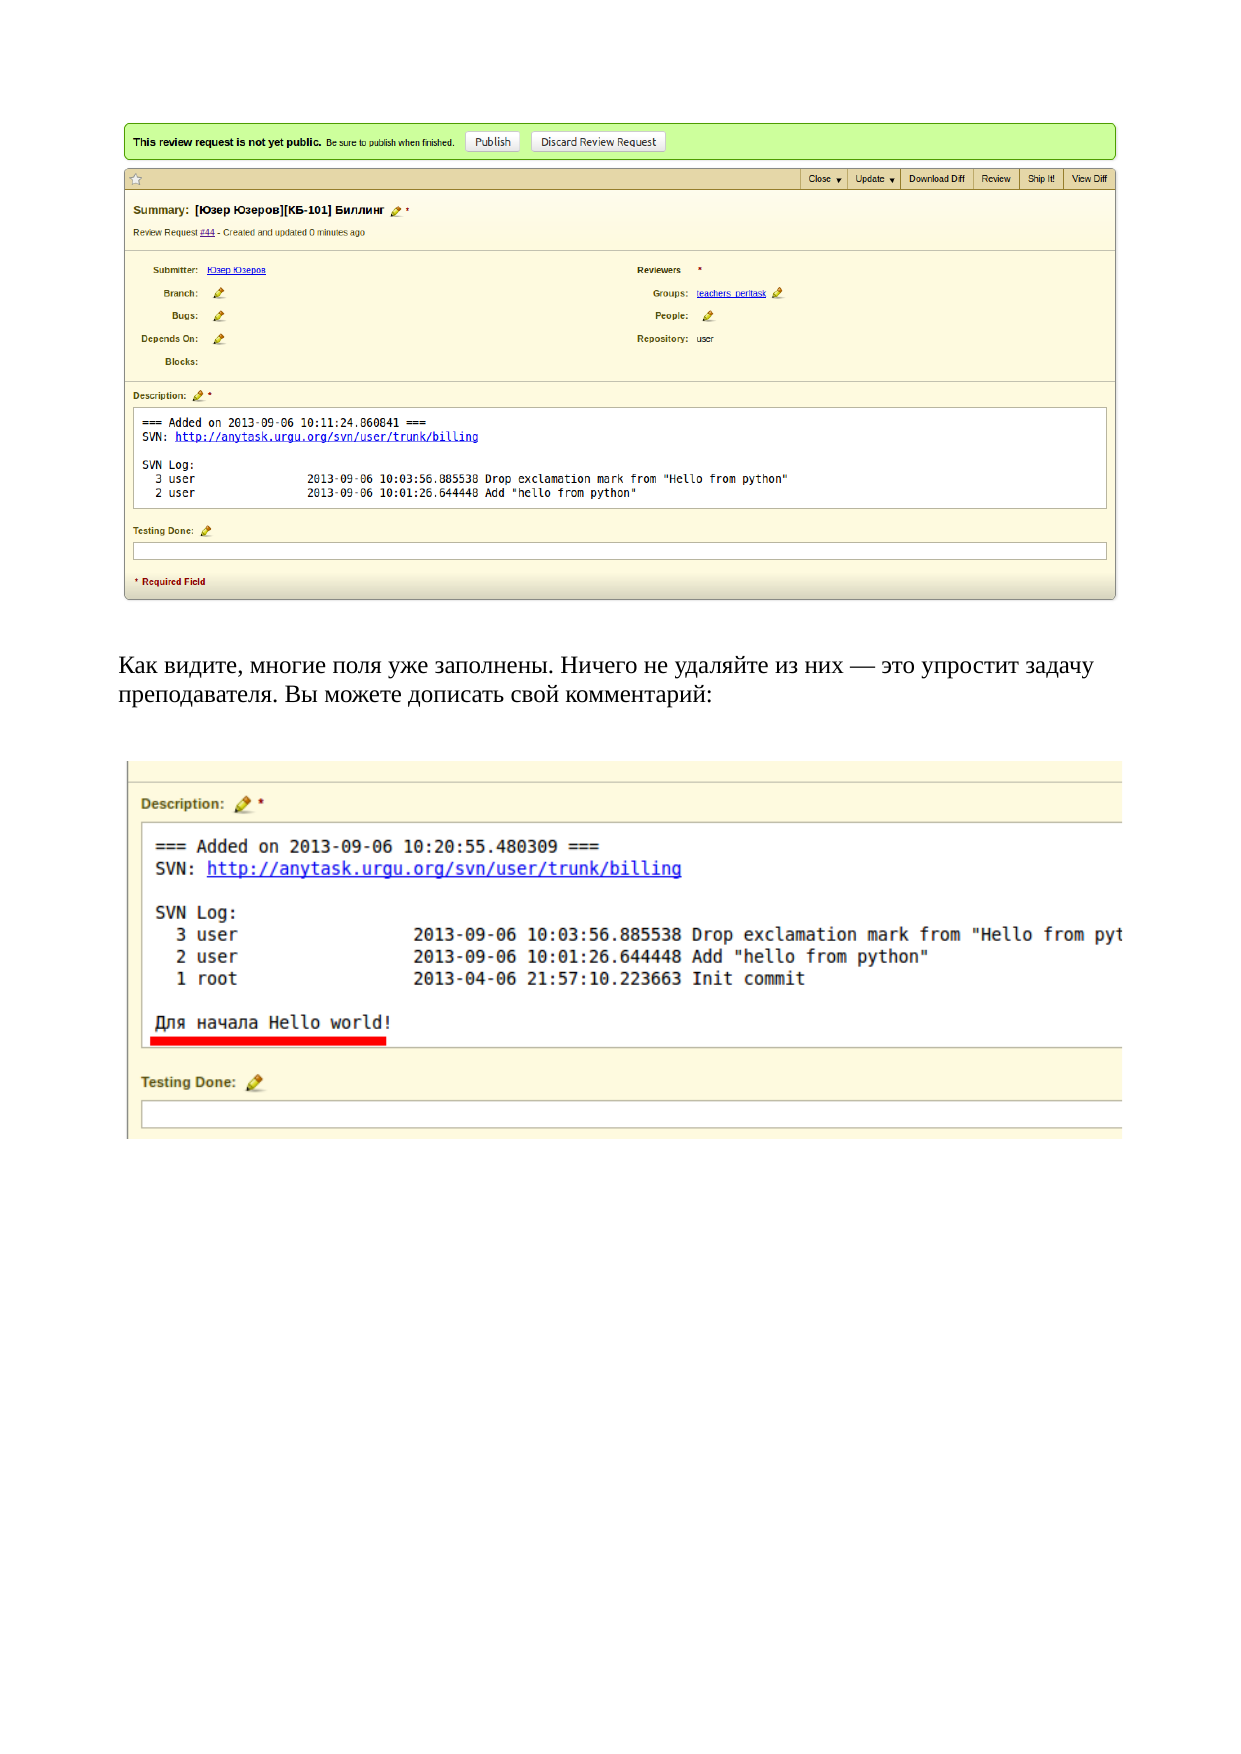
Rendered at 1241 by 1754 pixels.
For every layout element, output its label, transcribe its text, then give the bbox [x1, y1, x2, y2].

picture [118, 761, 1123, 1139]
picture [118, 118, 1123, 610]
text Как видите, многие поля уже заполнены. Ничего не удаляйте из них — это упростит задачу преподавателя. Вы можете дописать свой комментарий: [118, 651, 1122, 708]
